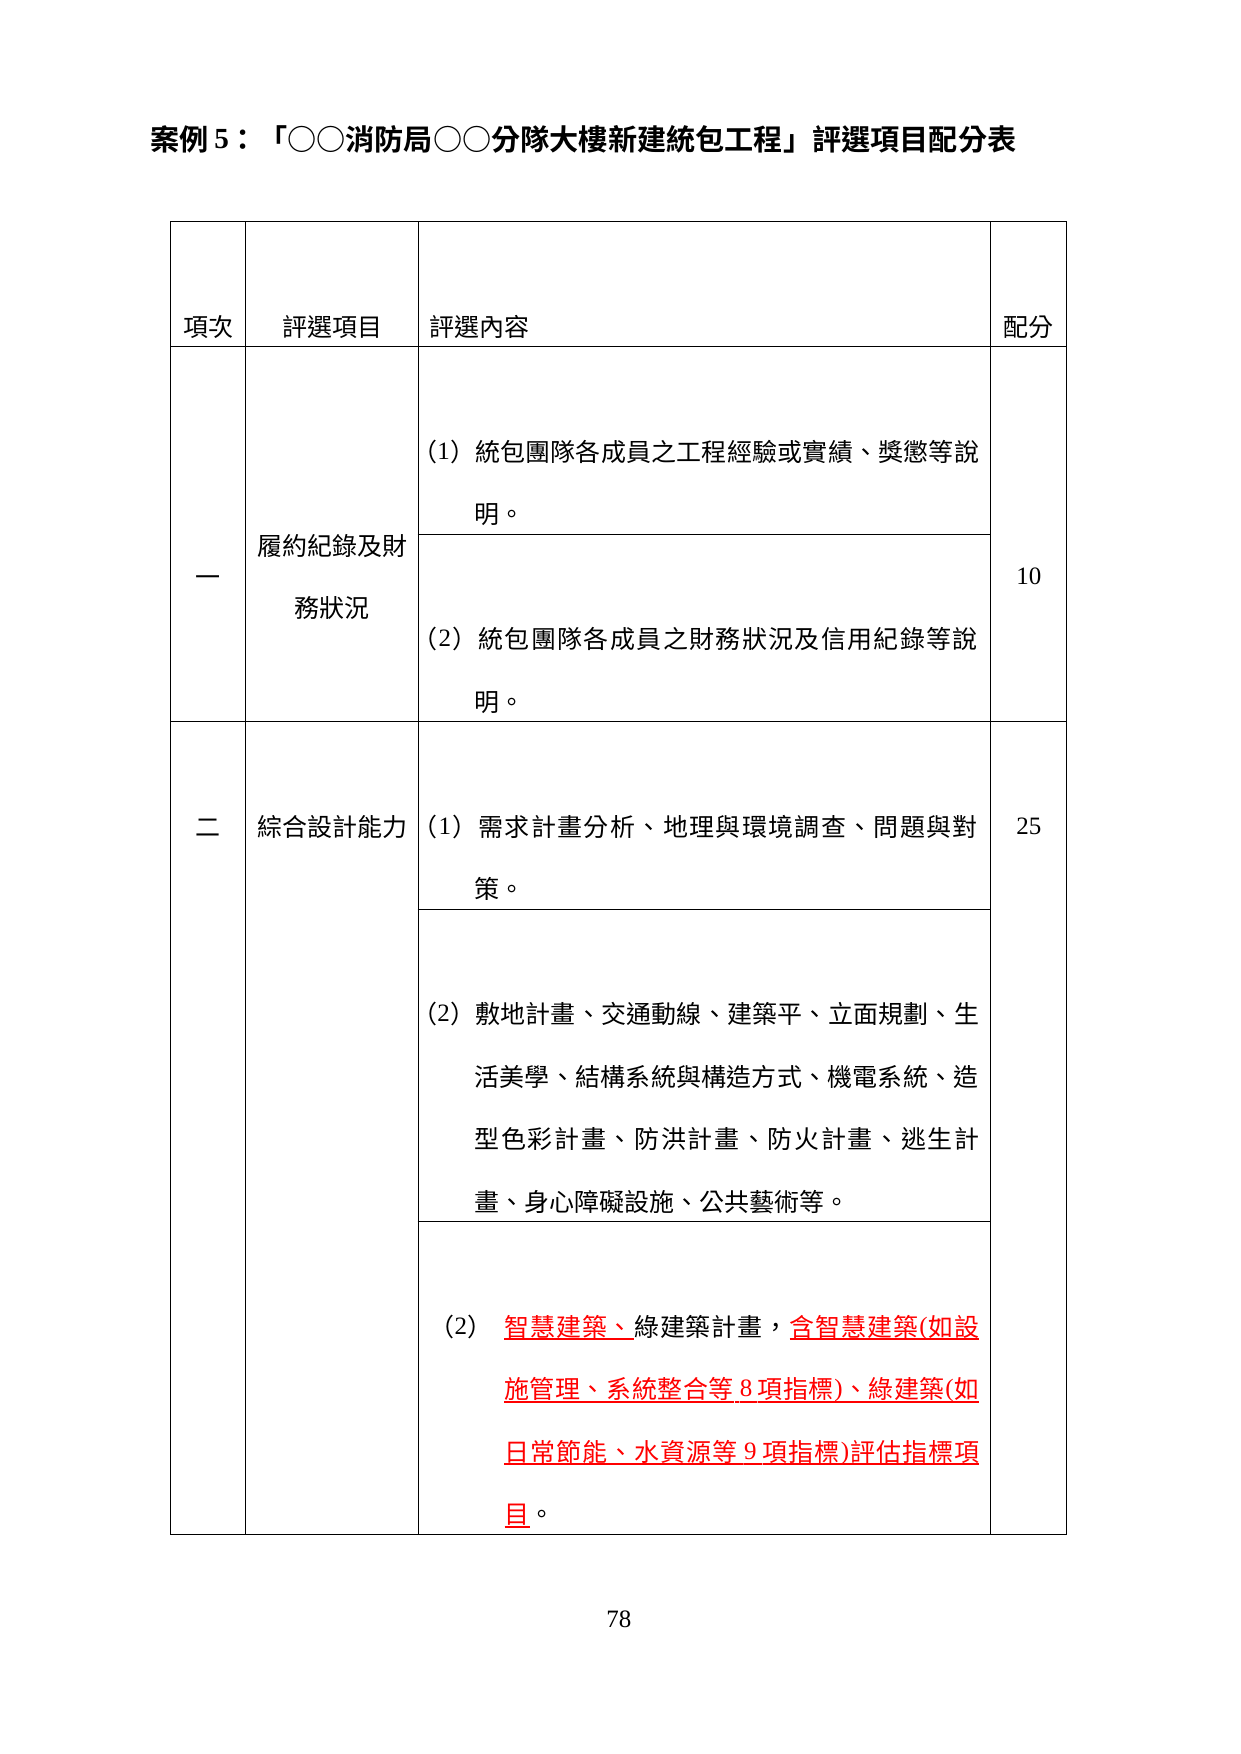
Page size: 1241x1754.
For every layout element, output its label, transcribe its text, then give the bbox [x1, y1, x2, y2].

table_cell （1）統包團隊各成員之工程經驗或實績、獎懲等說明。 [419, 347, 990, 534]
table_cell 二 [171, 722, 245, 1534]
text 案例5：「○○消防局○○分隊大樓新建統包工程」評選項目配分表 [150, 96, 1106, 159]
table_header 配分 [991, 222, 1066, 346]
table_cell 10 [991, 347, 1066, 721]
table_header 評選項目 [246, 222, 418, 346]
table_cell 智慧建築、綠建築計畫，含智慧建築(如設施管理、系統整合等8項指標)、綠建築(如日常節能、水資源等9項指標)評估指標項目。 [419, 1222, 990, 1534]
table_cell （2）敷地計畫、交通動線、建築平、立面規劃、生活美學、結構系統與構造方式、機電系統、造型色彩計畫、防洪計畫、防火計畫、逃生計畫、身心障礙設施、公共藝術等。 [419, 910, 990, 1221]
table_cell 履約紀錄及財務狀況 [246, 347, 418, 721]
table_header 項次 [171, 222, 245, 346]
table_cell 一 [171, 347, 245, 721]
table_cell 綜合設計能力 [246, 722, 418, 1534]
table_cell （1）需求計畫分析、地理與環境調查、問題與對策。 [419, 722, 990, 909]
table_cell 25 [991, 722, 1066, 1534]
table_cell （2）統包團隊各成員之財務狀況及信用紀錄等說明。 [419, 535, 990, 721]
table_header 評選內容 [419, 222, 990, 346]
